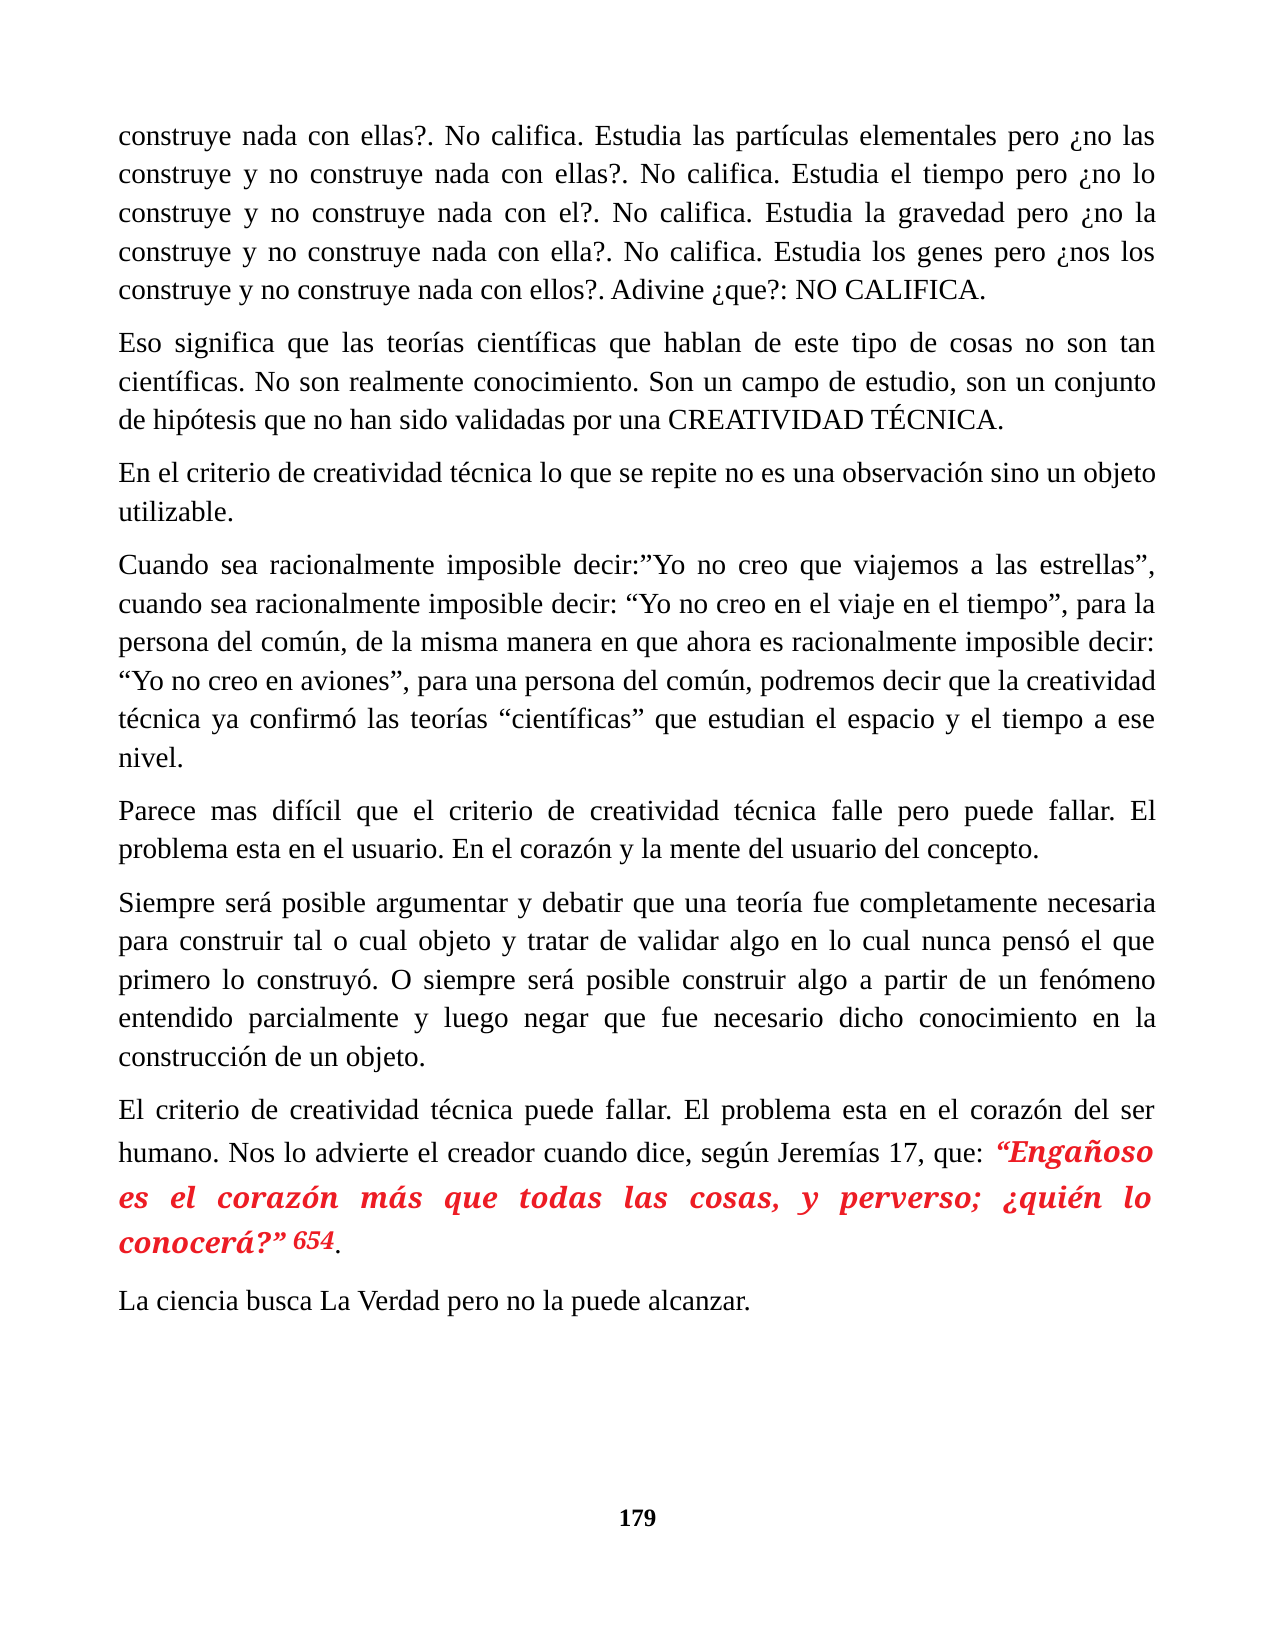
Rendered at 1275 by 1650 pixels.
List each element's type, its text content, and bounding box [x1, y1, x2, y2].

text La ciencia busca La Verdad pero no la puede alcanzar. [118, 1283, 1157, 1317]
text Parece mas difícil que el criterio de creatividad técnica falle pero puede fallar. El problema esta en el usuario. En el corazón y la mente del usuario del concepto. [118, 793, 1157, 865]
text construye nada con ellas?. No califica. Estudia las partículas elementales pero ¿no las construye y no construye nada con ellas?. No califica. Estudia el tiempo pero ¿no lo construye y no construye nada con el?. No califica. Estudia la gravedad pero ¿no la construye y no construye nada con ella?. No califica. Estudia los genes pero ¿nos los construye y no construye nada con ellos?. Adivine ¿que?: NO CALIFICA. [118, 118, 1157, 306]
text Eso significa que las teorías científicas que hablan de este tipo de cosas no son tan científicas. No son realmente conocimiento. Son un campo de estudio, son un conjunto de hipótesis que no han sido validadas por una CREATIVIDAD TÉCNICA. [118, 325, 1157, 436]
text El criterio de creatividad técnica puede fallar. El problema esta en el corazón del ser humano. Nos lo advierte el creador cuando dice, según Jeremías 17, que: “Engañoso es el corazón más que todas las cosas, y perverso; ¿quién lo conocerá?” . [118, 1092, 1157, 1262]
text Cuando sea racionalmente imposible decir:”Yo no creo que viajemos a las estrellas”, cuando sea racionalmente imposible decir: “Yo no creo en el viaje en el tiempo”, para la persona del común, de la misma manera en que ahora es racionalmente imposible decir: “Yo no creo en aviones”, para una persona del común, podremos decir que la creatividad técnica ya confirmó las teorías “científicas” que estudian el espacio y el tiempo a ese nivel. [118, 547, 1157, 773]
text Siempre será posible argumentar y debatir que una teoría fue completamente necesaria para construir tal o cual objeto y tratar de validar algo en lo cual nunca pensó el que primero lo construyó. O siempre será posible construir algo a partir de un fenómeno entendido parcialmente y luego negar que fue necesario dicho conocimiento en la construcción de un objeto. [118, 885, 1157, 1072]
text En el criterio de creatividad técnica lo que se repite no es una observación sino un objeto utilizable. [118, 456, 1157, 528]
